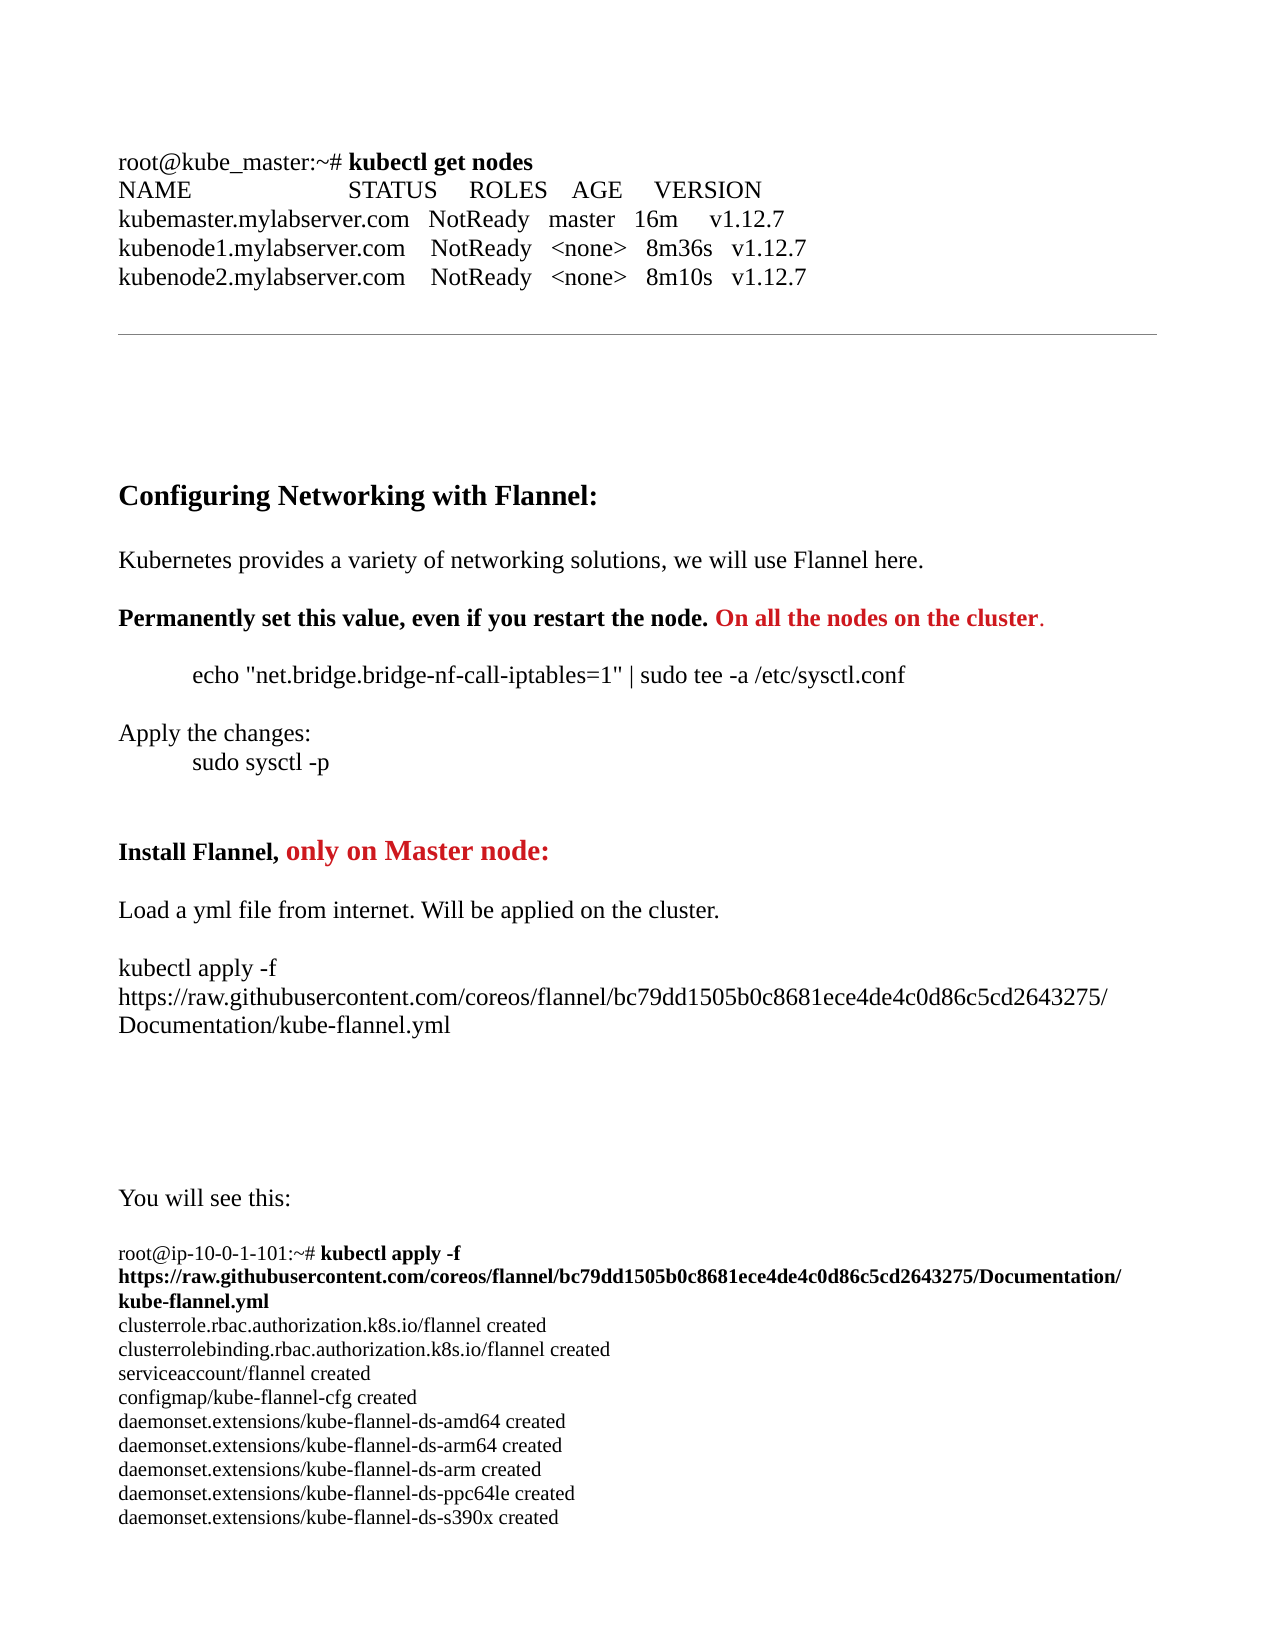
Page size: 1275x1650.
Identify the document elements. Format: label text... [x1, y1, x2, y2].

text daemonset.extensions/kube-flannel-ds-s390x created [118, 1505, 1157, 1529]
text You will see this: [118, 1183, 1157, 1212]
text Load a yml file from internet. Will be applied on the cluster. [118, 895, 1157, 924]
text serviceaccount/flannel created [118, 1361, 1157, 1385]
text kubenode1.mylabserver.com NotReady <none> 8m36s v1.12.7 [118, 233, 1157, 262]
text kubenode2.mylabserver.com NotReady <none> 8m10s v1.12.7 [118, 262, 1157, 291]
text NAME STATUS ROLES AGE VERSION [118, 176, 1157, 204]
text Permanently set this value, even if you restart the node. On all the nodes on the cluster. [118, 603, 1157, 632]
text Install Flannel, only on Master node: [118, 833, 1157, 867]
text Kubernetes provides a variety of networking solutions, we will use Flannel here. [118, 546, 1157, 574]
text daemonset.extensions/kube-flannel-ds-amd64 created [118, 1409, 1157, 1433]
text daemonset.extensions/kube-flannel-ds-arm64 created [118, 1433, 1157, 1457]
text clusterrole.rbac.authorization.k8s.io/flannel created [118, 1313, 1157, 1337]
text daemonset.extensions/kube-flannel-ds-ppc64le created [118, 1481, 1157, 1505]
text sudo sysctl -p [118, 747, 1157, 776]
text Configuring Networking with Flannel: [118, 478, 1157, 512]
text clusterrolebinding.rbac.authorization.k8s.io/flannel created [118, 1337, 1157, 1361]
text configmap/kube-flannel-cfg created [118, 1385, 1157, 1409]
text root@kube_master:~# kubectl get nodes [118, 147, 1157, 176]
text echo "net.bridge.bridge-nf-call-iptables=1" | sudo tee -a /etc/sysctl.conf [118, 661, 1157, 689]
text Apply the changes: [118, 718, 1157, 747]
text daemonset.extensions/kube-flannel-ds-arm created [118, 1457, 1157, 1481]
text kubemaster.mylabserver.com NotReady master 16m v1.12.7 [118, 204, 1157, 233]
text root@ip-10-0-1-101:~# kubectl apply -f https://raw.githubusercontent.com/coreos/flannel/bc79dd1505b0c8681ece4de4c0d86c5cd2643275/Documentation/kube-flannel.yml [118, 1240, 1157, 1313]
text kubectl apply -f https://raw.githubusercontent.com/coreos/flannel/bc79dd1505b0c8681ece4de4c0d86c5cd2643275/Documentation/kube-flannel.yml [118, 953, 1157, 1039]
